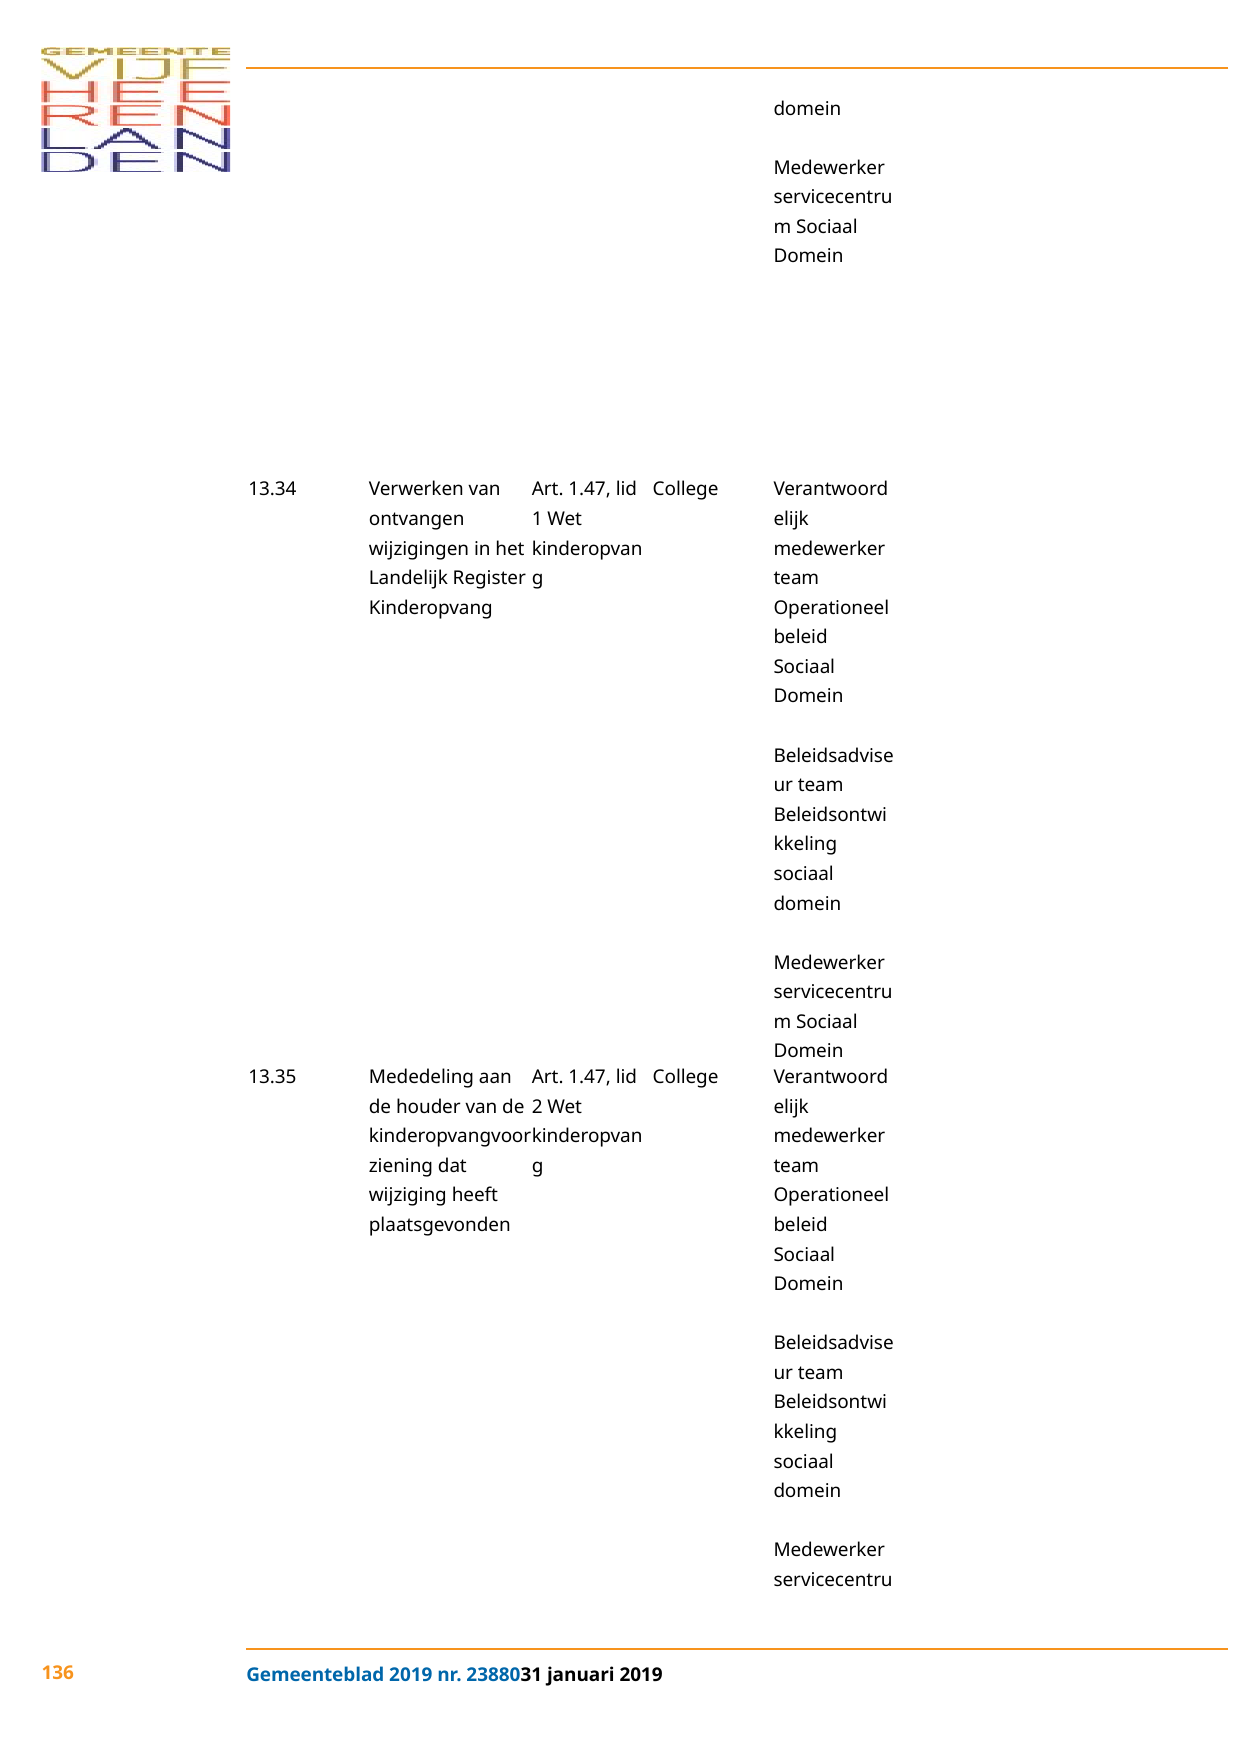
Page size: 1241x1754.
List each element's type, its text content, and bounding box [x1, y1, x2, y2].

picture [41, 47, 231, 172]
table_cell 13.35 [248, 1063, 369, 1592]
table_cell domein Medewerker servicecentrum Sociaal Domein [773, 95, 894, 476]
table_cell Mededeling aan de houder van de kinderopvangvoorziening dat wijziging heeft plaatsgevonden [369, 1063, 532, 1592]
table_cell [894, 1063, 1015, 1592]
table_cell Art. 1.47, lid 2 Wet kinderopvang [532, 1063, 652, 1592]
table_cell Verantwoordelijk medewerker team Operationeel beleid Sociaal Domein Beleidsadviseur team Beleidsontwikkeling sociaal domein Medewerker servicecentrum Sociaal Domein [773, 476, 894, 1063]
table_cell College [653, 476, 773, 1063]
table_cell College [653, 1063, 773, 1592]
table_cell Verwerken van ontvangen wijzigingen in het Landelijk Register Kinderopvang [369, 476, 532, 1063]
table_cell [894, 476, 1015, 1063]
table_cell [248, 95, 369, 476]
table_cell Verantwoordelijk medewerker team Operationeel beleid Sociaal Domein Beleidsadviseur team Beleidsontwikkeling sociaal domein Medewerker servicecentru [773, 1063, 894, 1592]
table_cell [1015, 95, 1152, 476]
table_cell [532, 95, 652, 476]
table_cell [369, 95, 532, 476]
table_cell [894, 95, 1015, 476]
table_cell 13.34 [248, 476, 369, 1063]
table_cell [653, 95, 773, 476]
table_cell [1015, 476, 1152, 1063]
table_cell [1015, 1063, 1152, 1592]
table_cell Art. 1.47, lid 1 Wet kinderopvang [532, 476, 652, 1063]
